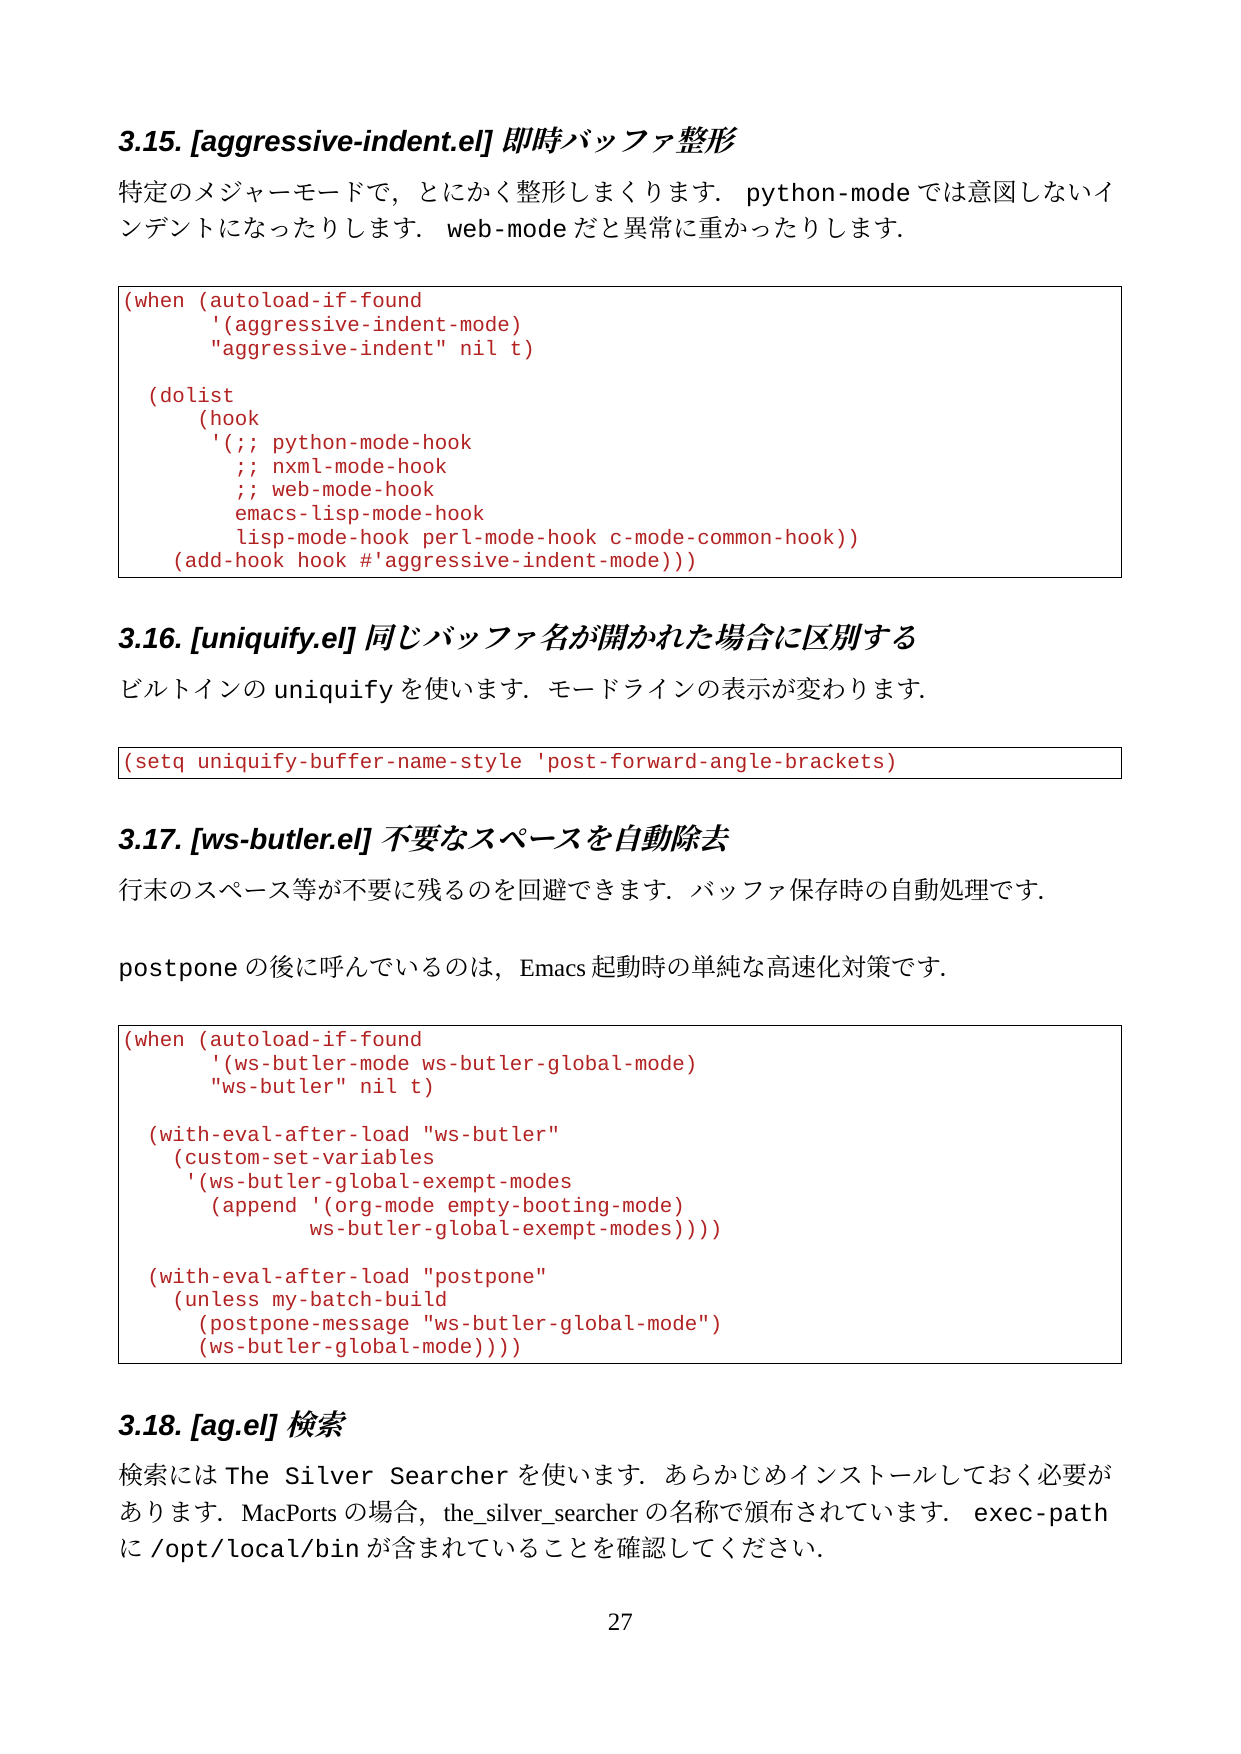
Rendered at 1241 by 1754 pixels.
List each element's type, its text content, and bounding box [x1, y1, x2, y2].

subtitle [ag.el] 検索 [118, 1402, 1122, 1443]
text 特定のメジャーモードで，とにかく整形しまくります． python-mode では意図しないインデントになったりします． web-mode だと異常に重かったりします． [118, 172, 1122, 274]
text ;; web-mode-hook [119, 475, 1121, 499]
text 行末のスペース等が不要に残るのを回避できます．バッファ保存時の自動処理です． [118, 871, 1122, 935]
text '(ws-butler-global-exempt-modes [119, 1167, 1121, 1191]
text (when (autoload-if-found [119, 1026, 1121, 1049]
text (append '(org-mode empty-booting-mode) [119, 1191, 1121, 1214]
text ビルトインの uniquify を使います．モードラインの表示が変わります． [118, 670, 1122, 735]
text (unless my-batch-build [119, 1285, 1121, 1309]
text (custom-set-variables [119, 1143, 1121, 1167]
text (setq uniquify-buffer-name-style 'post-forward-angle-brackets) [119, 748, 1121, 778]
text (add-hook hook #'aggressive-indent-mode))) [119, 546, 1121, 577]
subtitle [uniquify.el] 同じバッファ名が開かれた場合に区別する [118, 615, 1122, 657]
text (ws-butler-global-mode)))) [119, 1333, 1121, 1363]
text (when (autoload-if-found [119, 287, 1121, 310]
text (postpone-message "ws-butler-global-mode") [119, 1309, 1121, 1333]
text (hook [119, 404, 1121, 428]
subtitle [aggressive-indent.el] 即時バッファ整形 [118, 118, 1122, 160]
text "ws-butler" nil t) [119, 1072, 1121, 1096]
text 検索には The Silver Searcher を使います．あらかじめインストールしておく必要があります．MacPorts の場合，the_silver_searcher の名称で頒布されています． exec-path に /opt/local/bin が含まれていることを確認してください． [118, 1456, 1122, 1565]
text ;; nxml-mode-hook [119, 452, 1121, 475]
text lisp-mode-hook perl-mode-hook c-mode-common-hook)) [119, 523, 1121, 546]
text ws-butler-global-exempt-modes)))) [119, 1214, 1121, 1238]
text "aggressive-indent" nil t) [119, 333, 1121, 357]
text '(ws-butler-mode ws-butler-global-mode) [119, 1049, 1121, 1072]
subtitle [ws-butler.el] 不要なスペースを自動除去 [118, 816, 1122, 858]
text '(aggressive-indent-mode) [119, 310, 1121, 333]
text (with-eval-after-load "ws-butler" [119, 1120, 1121, 1143]
text '(;; python-mode-hook [119, 428, 1121, 452]
text (with-eval-after-load "postpone" [119, 1262, 1121, 1285]
text (dolist [119, 381, 1121, 404]
text emacs-lisp-mode-hook [119, 499, 1121, 523]
text postpone の後に呼んでいるのは，Emacs起動時の単純な高速化対策です． [118, 948, 1122, 1013]
